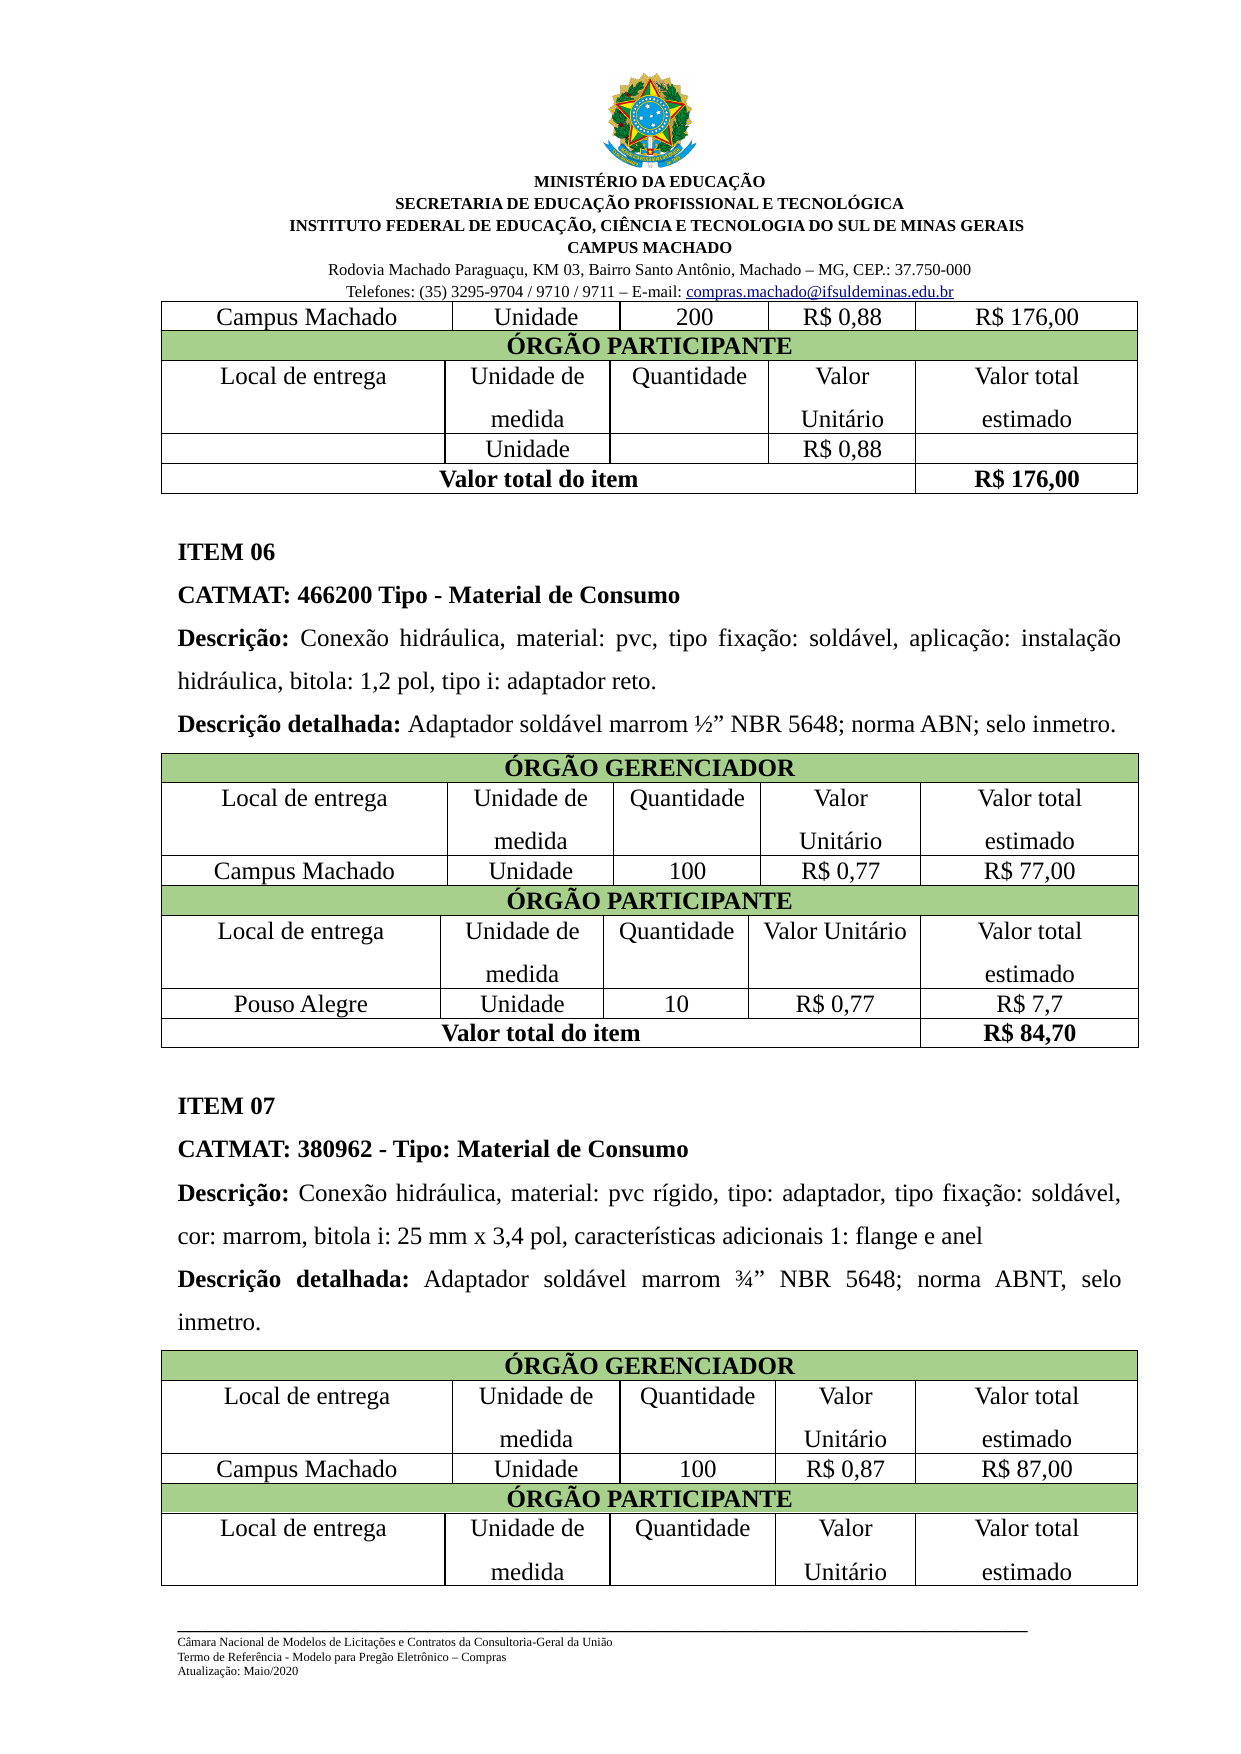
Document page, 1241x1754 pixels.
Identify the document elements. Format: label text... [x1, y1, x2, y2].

table_cell 200 [621, 302, 768, 330]
table_cell Pouso Alegre [162, 989, 440, 1017]
table_cell Valor Unitário [776, 1514, 915, 1585]
text CATMAT: 466200 Tipo - Material de Consumo [177, 580, 1122, 609]
table_cell Unidade [453, 302, 619, 330]
table_cell Quantidade [611, 1514, 775, 1585]
table_cell R$ 0,88 [769, 302, 915, 330]
table_cell Campus Machado [162, 302, 452, 330]
text ITEM 07 [177, 1091, 1122, 1120]
text ITEM 06 [177, 537, 1122, 566]
table_cell Local de entrega [162, 1514, 444, 1585]
table_cell Unidade [441, 989, 603, 1017]
text Descrição: Conexão hidráulica, material: pvc, tipo fixação: soldável, aplicação: instalação hidráulica, bitola: 1,2 pol, tipo i: adaptador reto. [177, 623, 1122, 695]
table_cell Unidade de medida [446, 361, 609, 433]
table_cell 10 [604, 989, 748, 1017]
table_cell [611, 434, 768, 463]
table_cell R$ 77,00 [921, 856, 1138, 885]
table_cell R$ 0,77 [761, 856, 920, 885]
table_cell Campus Machado [162, 1454, 452, 1483]
table_cell Quantidade [611, 361, 768, 433]
table_cell Valor total estimado [921, 783, 1138, 855]
table_cell Unidade de medida [453, 1381, 619, 1453]
table_cell R$ 176,00 [916, 302, 1137, 330]
table_cell Unidade de medida [448, 783, 613, 855]
table_cell Local de entrega [162, 916, 440, 988]
picture [603, 73, 697, 168]
table_cell Valor Unitário [749, 916, 920, 988]
table_cell ÓRGÃO PARTICIPANTE [162, 886, 1138, 915]
table_cell Valor total estimado [916, 1514, 1137, 1585]
table_cell Valor total do item [162, 1019, 920, 1047]
table_cell Valor Unitário [776, 1381, 915, 1453]
text Descrição detalhada: Adaptador soldável marrom ¾” NBR 5648; norma ABNT, selo inmetro. [177, 1264, 1122, 1336]
table_cell Valor total estimado [921, 916, 1138, 988]
table_cell R$ 84,70 [921, 1019, 1138, 1047]
table_cell Unidade [453, 1454, 619, 1483]
text Descrição: Conexão hidráulica, material: pvc rígido, tipo: adaptador, tipo fixação: soldável, cor: marrom, bitola i: 25 mm x 3,4 pol, características adicionais 1: flange e anel [177, 1178, 1122, 1249]
table_cell Valor total do item [162, 464, 915, 493]
table_cell Valor Unitário [761, 783, 920, 855]
text CATMAT: 380962 - Tipo: Material de Consumo [177, 1134, 1122, 1163]
picture [669, 149, 680, 155]
table_cell R$ 7,7 [921, 989, 1138, 1017]
table_cell 100 [621, 1454, 775, 1483]
table_cell R$ 176,00 [916, 464, 1137, 493]
table_cell Quantidade [604, 916, 748, 988]
table_cell Unidade [448, 856, 613, 885]
table_cell 100 [614, 856, 760, 885]
table_cell ÓRGÃO PARTICIPANTE [162, 331, 1137, 360]
table_cell R$ 0,88 [769, 434, 915, 463]
table_cell R$ 0,77 [749, 989, 920, 1017]
table_cell Unidade [446, 434, 609, 463]
text Descrição detalhada: Adaptador soldável marrom ½” NBR 5648; norma ABN; selo inmetro. [177, 709, 1122, 738]
table_cell Valor total estimado [916, 1381, 1137, 1453]
table_cell Quantidade [621, 1381, 775, 1453]
table_cell Campus Machado [162, 856, 447, 885]
table_cell ÓRGÃO PARTICIPANTE [162, 1484, 1137, 1512]
table_header ÓRGÃO GERENCIADOR [162, 1351, 1137, 1380]
table_cell Local de entrega [162, 361, 444, 433]
picture [643, 163, 658, 168]
table_cell Local de entrega [162, 1381, 452, 1453]
table_cell Local de entrega [162, 783, 447, 855]
table_cell [162, 434, 444, 463]
table_cell Valor total estimado [916, 361, 1137, 433]
table_cell Unidade de medida [446, 1514, 609, 1585]
table_cell Unidade de medida [441, 916, 603, 988]
table_cell Quantidade [614, 783, 760, 855]
table_cell Valor Unitário [769, 361, 915, 433]
table_cell R$ 0,87 [776, 1454, 915, 1483]
table_header ÓRGÃO GERENCIADOR [162, 754, 1138, 782]
table_cell [916, 434, 1137, 463]
table_cell R$ 87,00 [916, 1454, 1137, 1483]
